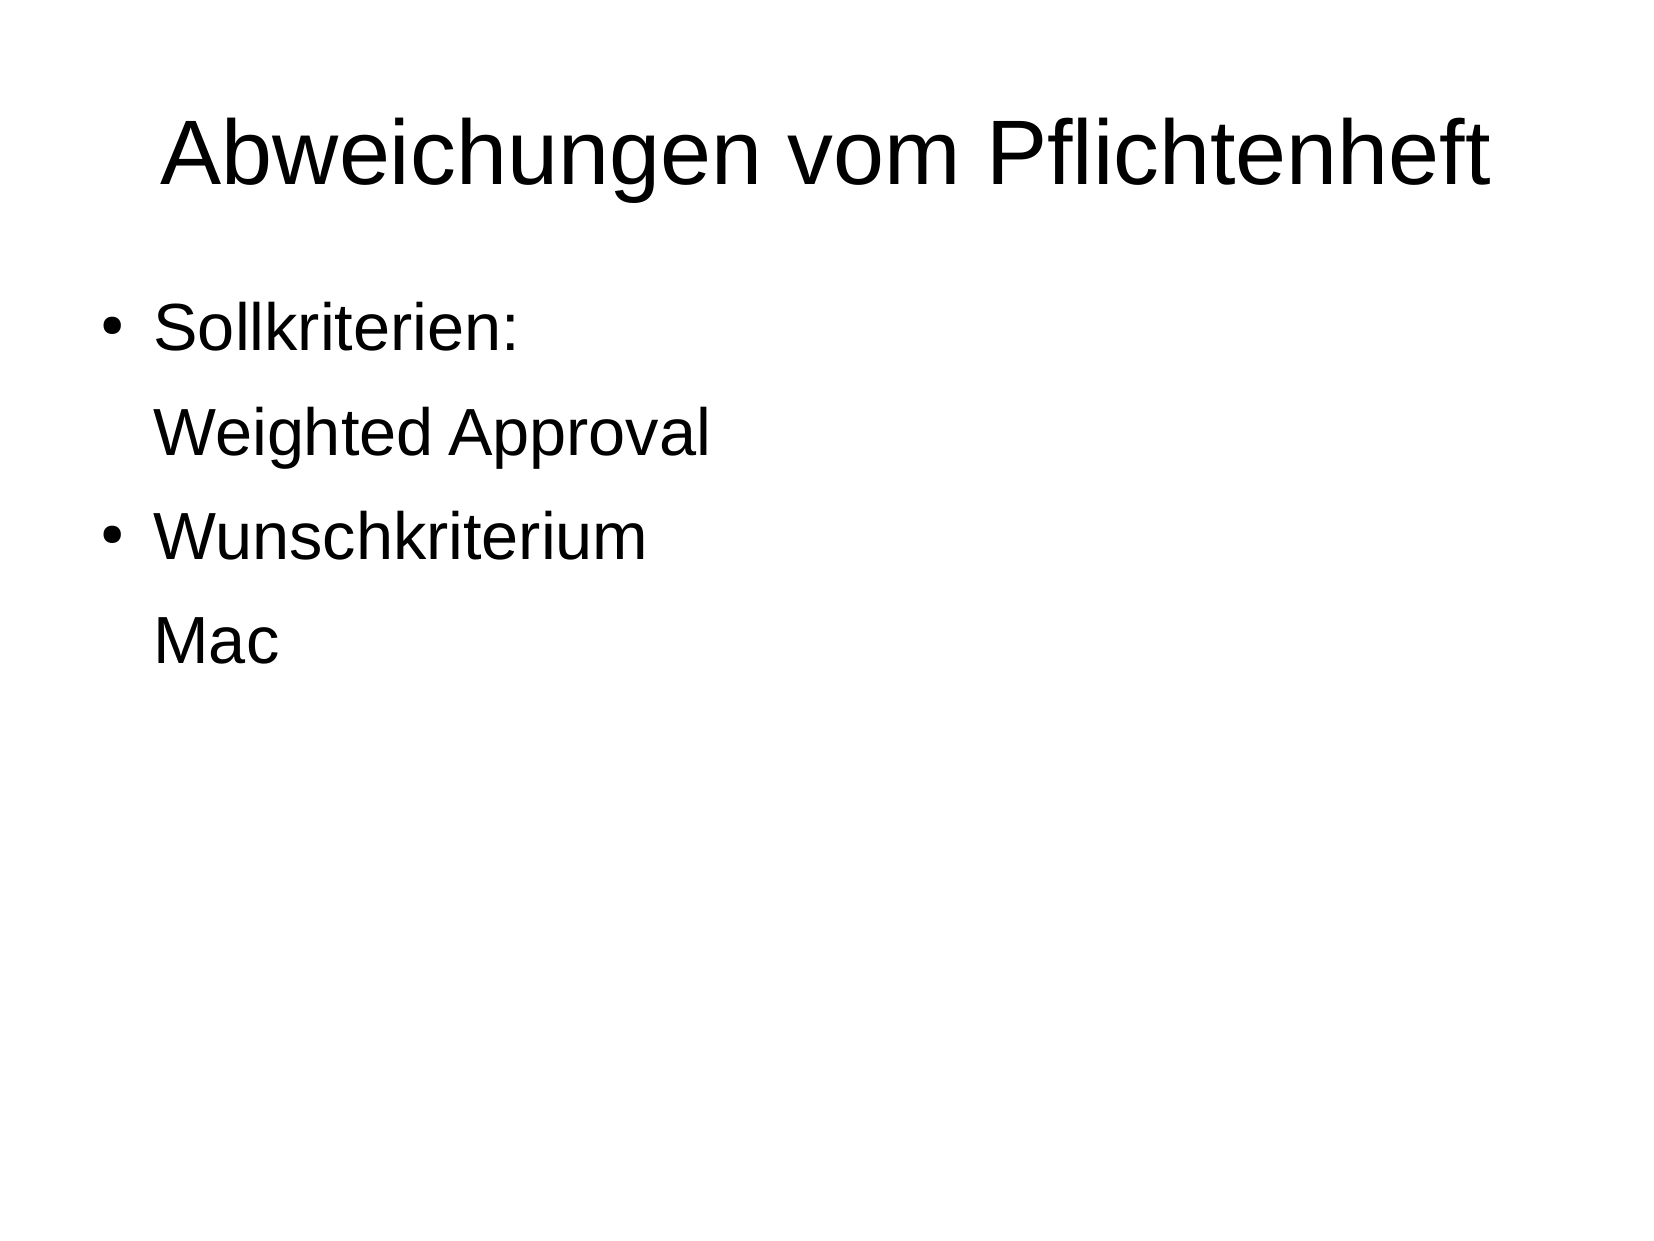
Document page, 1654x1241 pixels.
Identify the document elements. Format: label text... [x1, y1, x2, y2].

list Sollkriterien: Weighted Approval Wunschkriterium Mac [82, 290, 1571, 1010]
title Abweichungen vom Pflichtenheft [82, 49, 1571, 257]
